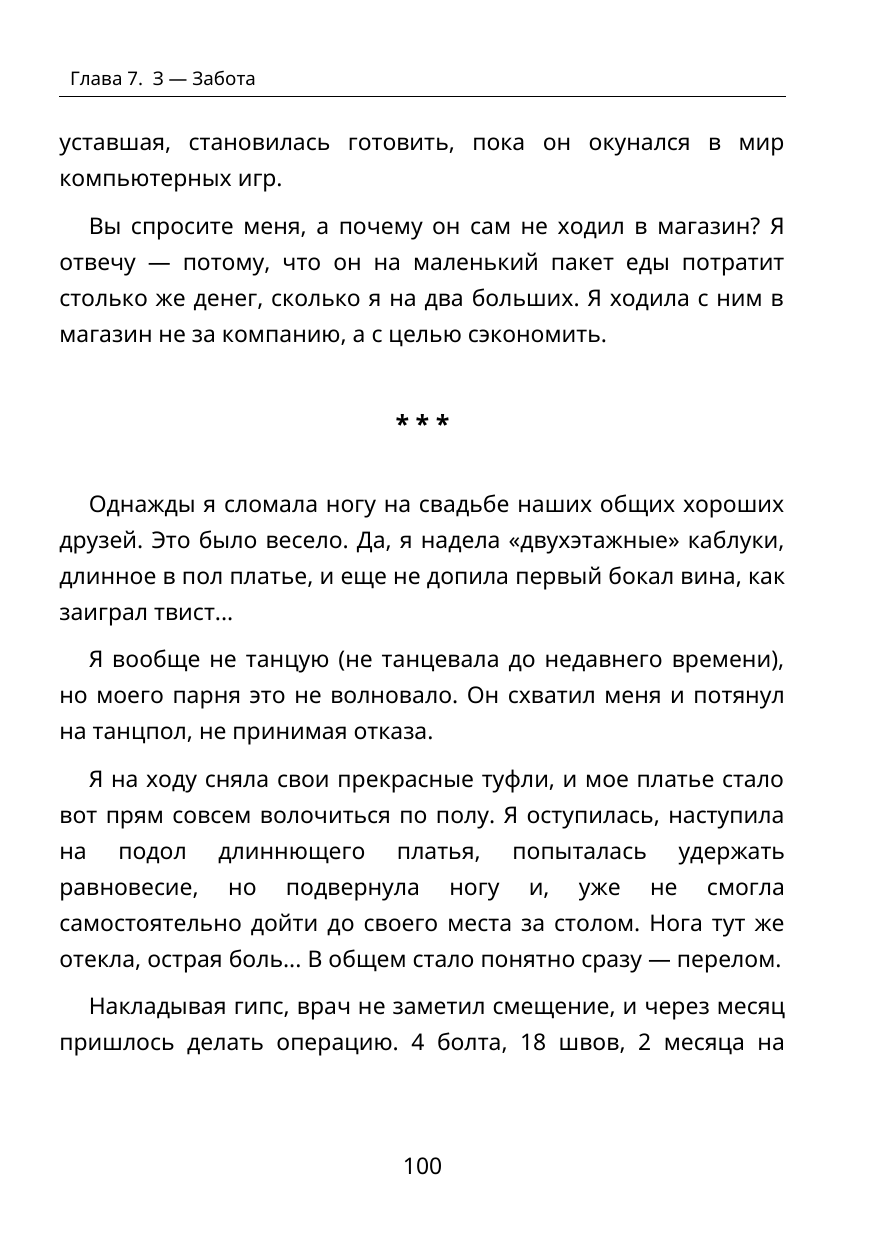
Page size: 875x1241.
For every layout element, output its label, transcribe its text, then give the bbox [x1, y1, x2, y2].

text Я на ходу сняла свои прекрасные туфли, и мое платье стало вот прям совсем волочиться по полу. Я оступилась, наступила на подол длиннющего платья, попыталась удержать равновесие, но подвернула ногу и, уже не смогла самостоятельно дойти до своего места за столом. Нога тут же отекла, острая боль... В общем стало понятно сразу — перелом. [59, 763, 786, 974]
text Накладывая гипс, врач не заметил смещение, и через месяц пришлось делать операцию. 4 болта, 18 швов, 2 месяца на [59, 990, 786, 1057]
text уставшая, становилась готовить, пока он окунался в мир компьютерных игр. [59, 126, 786, 193]
text Вы спросите меня, а почему он сам не ходил в магазин? Я отвечу — потому, что он на маленький пакет еды потратит столько же денег, сколько я на два больших. Я ходила с ним в магазин не за компанию, а с целью сэкономить. [59, 210, 786, 349]
text Однажды я сломала ногу на свадьбе наших общих хороших друзей. Это было весело. Да, я надела «двухэтажные» каблуки, длинное в пол платье, и еще не допила первый бокал вина, как заиграл твист... [59, 488, 786, 627]
text Я вообще не танцую (не танцевала до недавнего времени), но моего парня это не волновало. Он схватил меня и потянул на танцпол, не принимая отказа. [59, 643, 786, 746]
subtitle * * * [59, 407, 786, 441]
